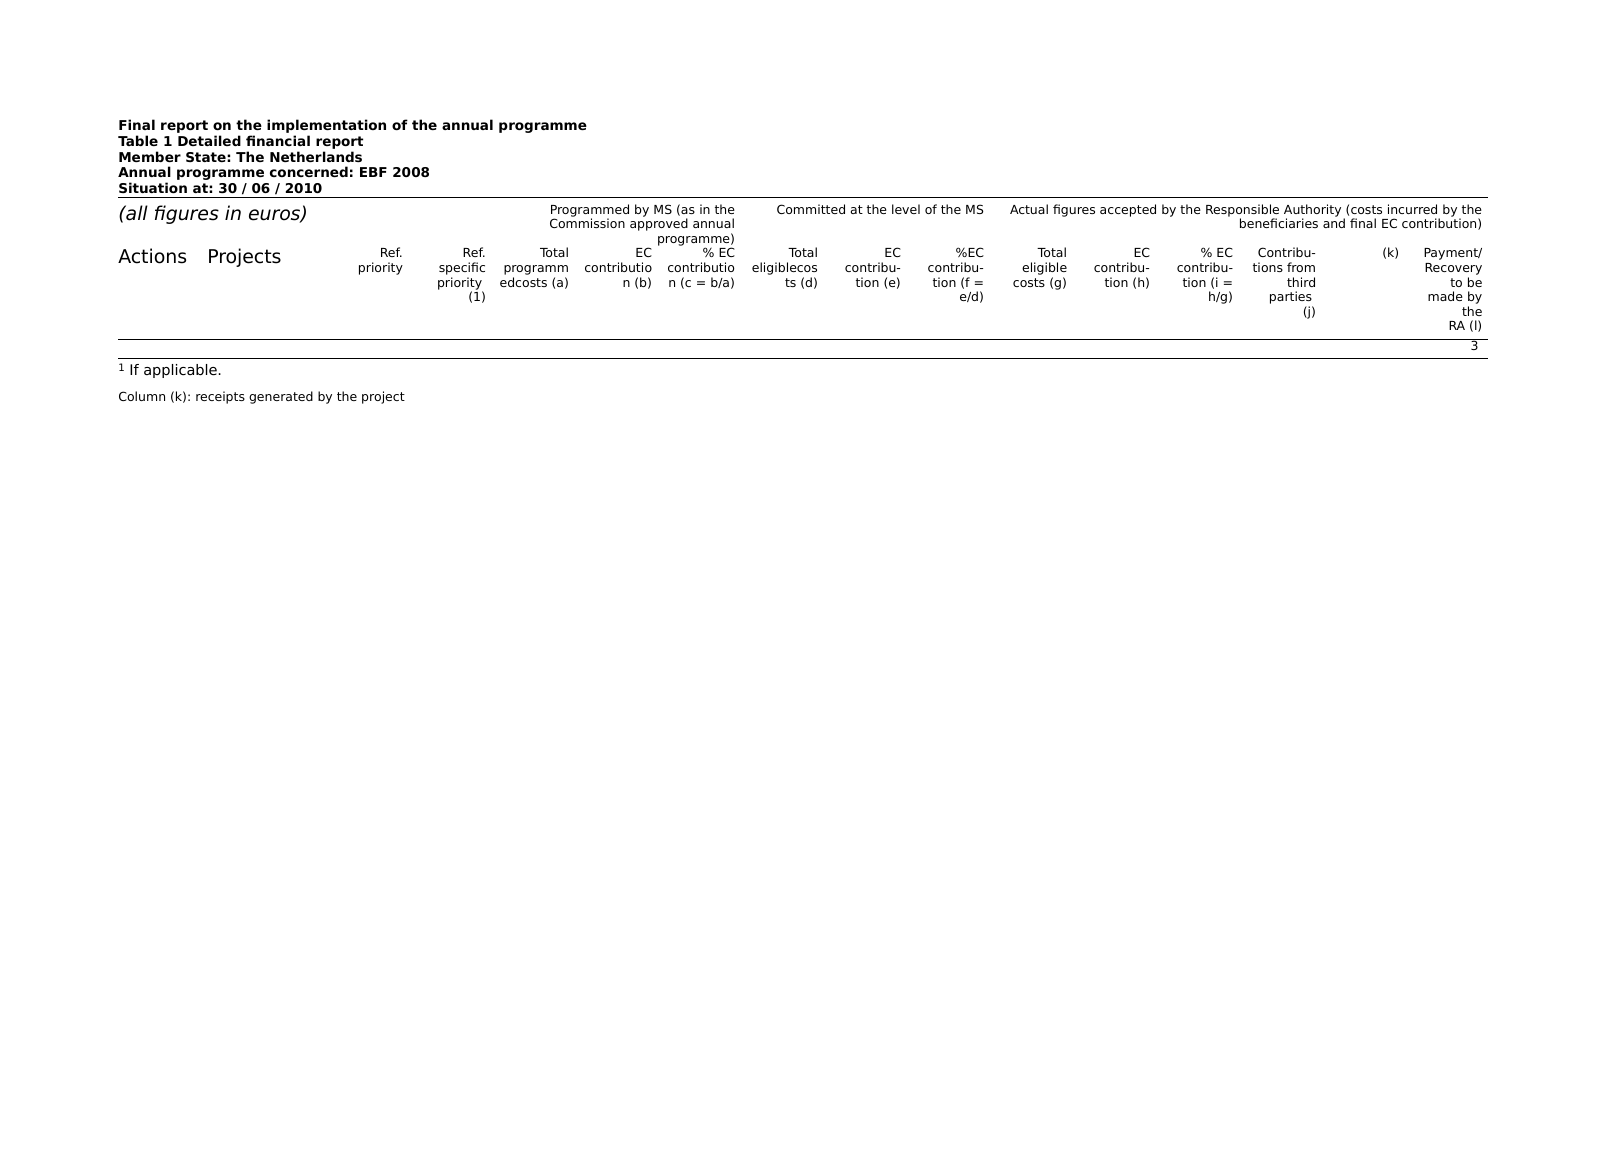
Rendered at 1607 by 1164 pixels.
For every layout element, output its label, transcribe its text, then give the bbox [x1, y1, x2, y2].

table_cell [1073, 340, 1156, 358]
table_cell [575, 340, 658, 358]
table_cell Contribu-tions from third parties (j) [1239, 246, 1322, 338]
table_cell Total eligiblecosts (d) [741, 246, 824, 338]
table_cell 1 If applicable. Column (k): receipts generated by the project [118, 359, 1488, 405]
table_cell [118, 340, 492, 358]
table_cell 3 [1405, 340, 1488, 358]
table_cell [990, 340, 1073, 358]
table_cell [492, 340, 575, 358]
table_cell Ref. priority [326, 246, 409, 338]
table_cell Committed at the level of the MS [741, 198, 990, 246]
table_header Final report on the implementation of the annual programme Table 1 Detailed financial report Member State: The Netherlands Annual programme concerned: EBF 2008 Situation at: 30 / 06 / 2010 [118, 118, 1488, 197]
table_cell [658, 340, 741, 358]
table_cell Actions [118, 246, 201, 338]
table_cell % EC contribu-tion (i = h/g) [1156, 246, 1239, 338]
table_cell Ref. specific priority (1) [409, 246, 492, 338]
table_cell Projects [201, 246, 326, 338]
table_cell [1239, 340, 1322, 358]
table_cell [409, 198, 492, 246]
table_cell (all figures in euros) [118, 198, 326, 246]
table_cell EC contribution (b) [575, 246, 658, 338]
table_cell Programmed by MS (as in the Commission approved annual programme) [492, 198, 741, 246]
table_cell [907, 340, 990, 358]
table_cell EC contribu-tion (e) [824, 246, 907, 338]
table_cell Total programmedcosts (a) [492, 246, 575, 338]
table_cell [741, 340, 824, 358]
table_cell Payment/ Recovery to be made by the RA (l) [1405, 246, 1488, 338]
table_cell EC contribu-tion (h) [1073, 246, 1156, 338]
table_cell [326, 198, 409, 246]
table_cell (k) [1322, 246, 1405, 338]
table_cell %EC contribu-tion (f = e/d) [907, 246, 990, 338]
table_cell [1322, 340, 1405, 358]
table_cell Actual figures accepted by the Responsible Authority (costs incurred by the beneficiaries and final EC contribution) [990, 198, 1488, 246]
table_cell Total eligible costs (g) [990, 246, 1073, 338]
table_cell % EC contribution (c = b/a) [658, 246, 741, 338]
table_cell [1156, 340, 1239, 358]
table_cell [824, 340, 907, 358]
